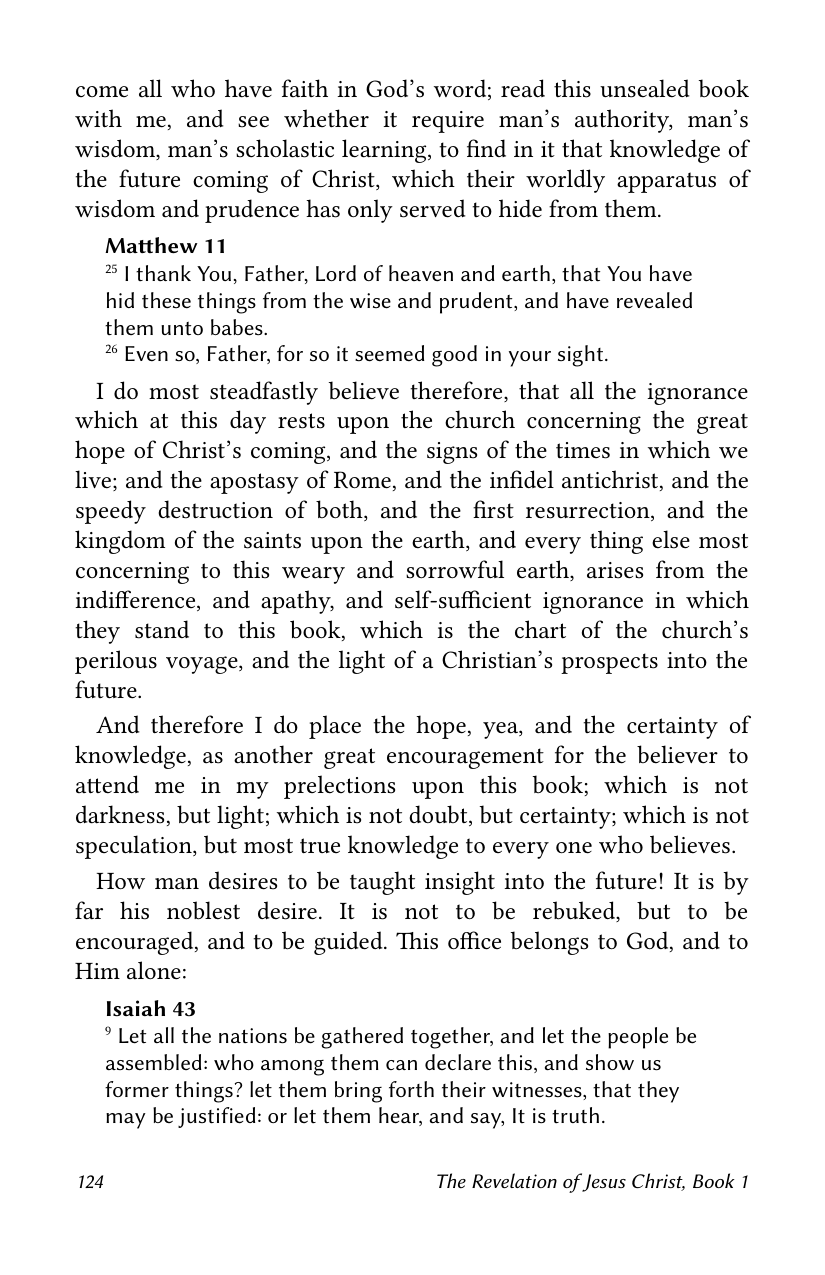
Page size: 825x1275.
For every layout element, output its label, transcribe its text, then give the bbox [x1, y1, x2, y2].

text Isaiah 43 [105, 996, 750, 1022]
text 9 Let all the nations be gathered together, and let the people be assembled: who among them can declare this, and show us former things? let them bring forth their witnesses, that they may be justified: or let them hear, and say, It is truth. [105, 1023, 720, 1129]
text come all who have faith in God’s word; read this unsealed book with me, and see whether it require man’s authority, man’s wisdom, man’s scholastic learning, to find in it that knowledge of the future coming of Christ, which their worldly apparatus of wisdom and prudence has only served to hide from them. [75, 75, 750, 223]
text 25 I thank You, Father, Lord of heaven and earth, that You have hid these things from the wise and prudent, and have revealed them unto babes. [105, 261, 720, 341]
text How man desires to be taught insight into the future! It is by far his noblest desire. It is not to be rebuked, but to be encouraged, and to be guided. This office belongs to God, and to Him alone: [75, 867, 750, 985]
text I do most steadfastly believe therefore, that all the ignorance which at this day rests upon the church concerning the great hope of Christ’s coming, and the signs of the times in which we live; and the apostasy of Rome, and the infidel antichrist, and the speedy destruction of both, and the first resurrection, and the kingdom of the saints upon the earth, and every thing else most concerning to this weary and sorrowful earth, arises from the indifference, and apathy, and self-sufficient ignorance in which they stand to this book, which is the chart of the church’s perilous voyage, and the light of a Christian’s prospects into the future. [75, 377, 750, 704]
text Matthew 11 [105, 233, 750, 259]
text And therefore I do place the hope, yea, and the certainty of knowledge, as another great encouragement for the believer to attend me in my prelections upon this book; which is not darkness, but light; which is not doubt, but certainty; which is not speculation, but most true knowledge to every one who believes. [75, 712, 750, 860]
text 26 Even so, Father, for so it seemed good in your sight. [105, 341, 720, 367]
